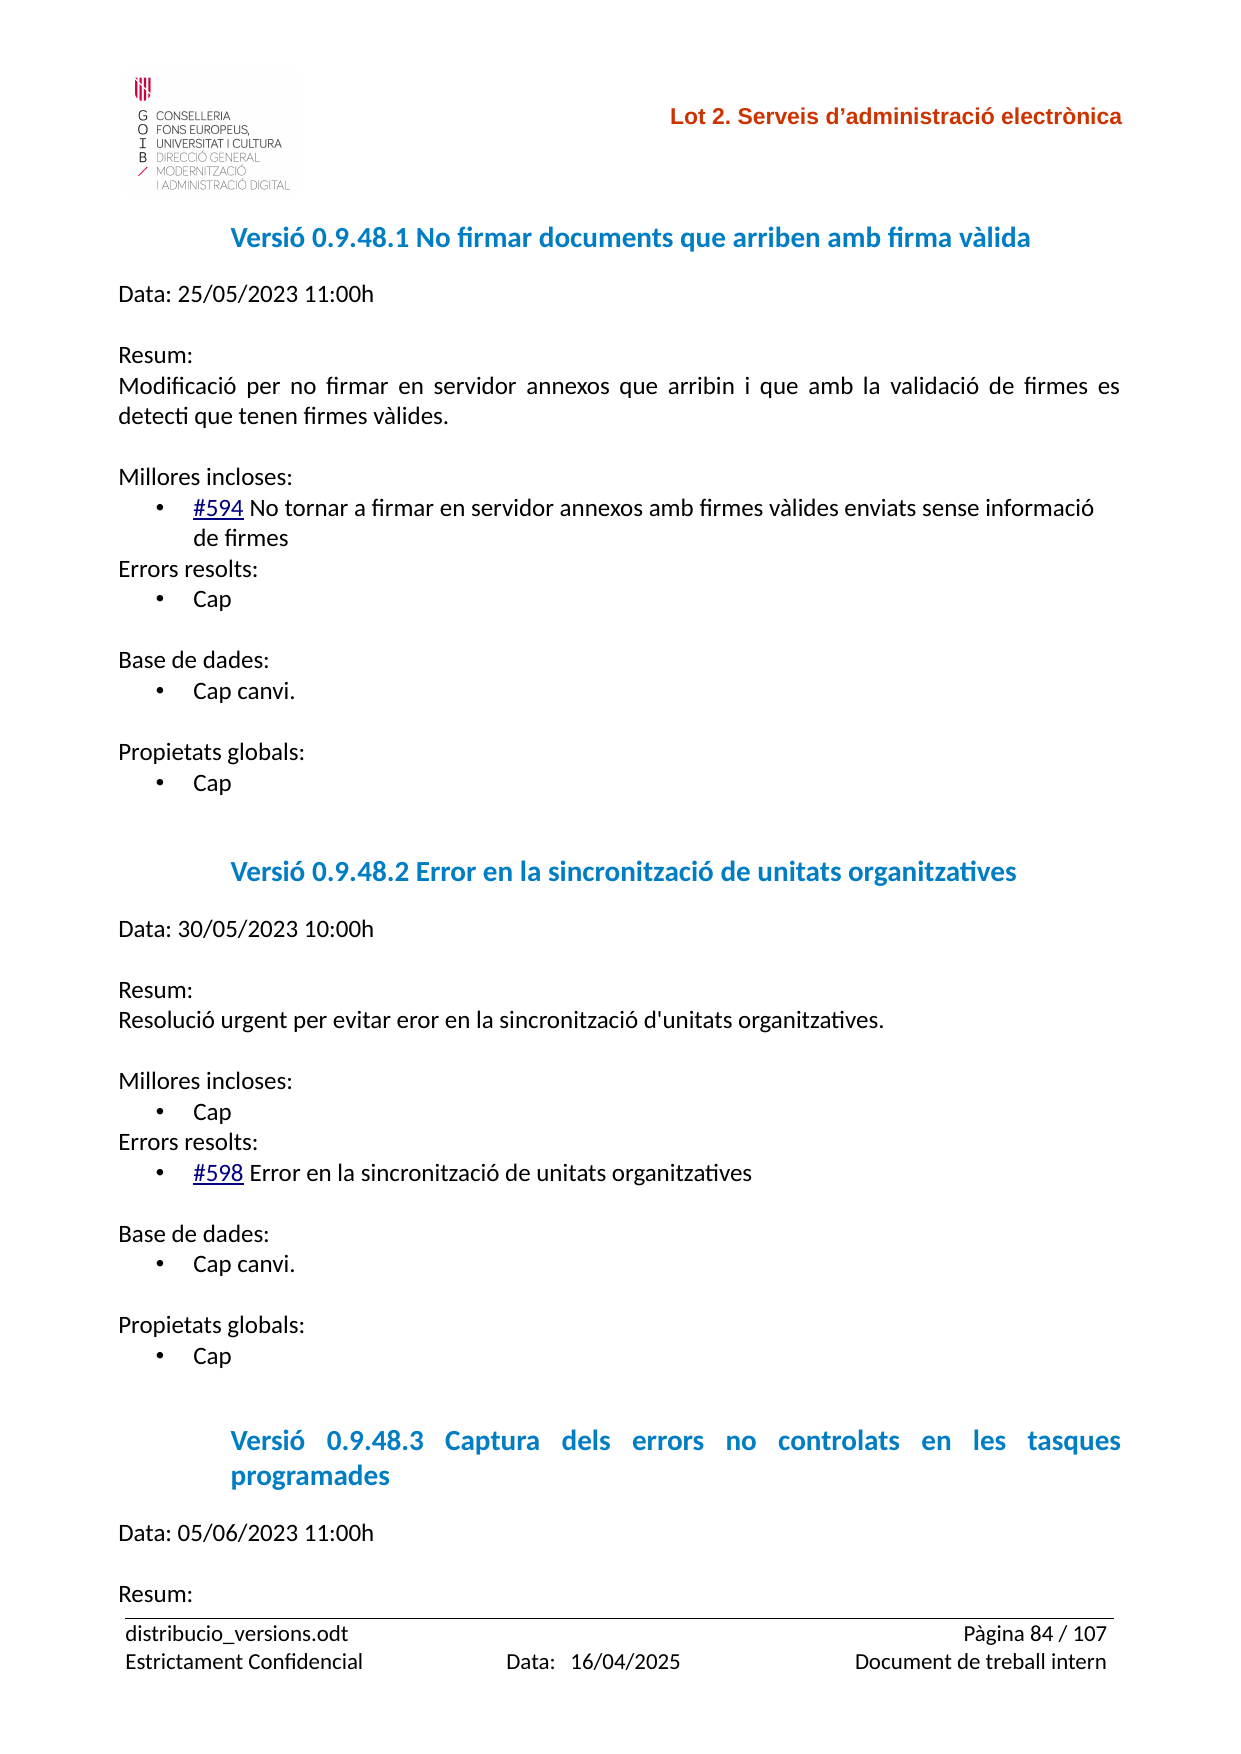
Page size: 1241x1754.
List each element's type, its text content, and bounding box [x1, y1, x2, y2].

text Base de dades: [118, 1218, 1122, 1248]
text Data: 25/05/2023 11:00h [118, 278, 1122, 309]
text Resolució urgent per evitar eror en la sincronització d'unitats organitzatives. [118, 1004, 1122, 1035]
list Cap canvi. [156, 1248, 1122, 1279]
text Propietats globals: [118, 736, 1122, 767]
list Cap [156, 1096, 1122, 1126]
list #598 Error en la sincronització de unitats organitzatives [156, 1157, 1122, 1187]
text Millores incloses: [118, 1065, 1122, 1096]
list Cap [156, 1340, 1122, 1371]
subtitle Versió 0.9.48.1 No firmar documents que arriben amb firma vàlida [153, 219, 1122, 255]
text Errors resolts: [118, 1126, 1122, 1157]
text Data: 05/06/2023 11:00h [118, 1517, 1122, 1547]
text Resum: [118, 974, 1122, 1004]
text Errors resolts: [118, 553, 1122, 584]
list #594 No tornar a firmar en servidor annexos amb firmes vàlides enviats sense informació de firmes [156, 492, 1122, 553]
subtitle Versió 0.9.48.2 Error en la sincronització de unitats organitzatives [153, 853, 1122, 889]
text Data: 30/05/2023 10:00h [118, 913, 1122, 943]
picture [126, 70, 299, 197]
text Resum: [118, 1578, 1122, 1608]
text Propietats globals: [118, 1309, 1122, 1340]
text Modificació per no firmar en servidor annexos que arribin i que amb la validació de firmes es detecti que tenen firmes vàlides. [118, 370, 1122, 431]
subtitle Versió 0.9.48.3 Captura dels errors no controlats en les tasques programades [153, 1422, 1122, 1493]
text Resum: [118, 339, 1122, 370]
text Millores incloses: [118, 462, 1122, 492]
list Cap [156, 584, 1122, 614]
text Base de dades: [118, 645, 1122, 675]
list Cap [156, 767, 1122, 797]
list Cap canvi. [156, 675, 1122, 706]
